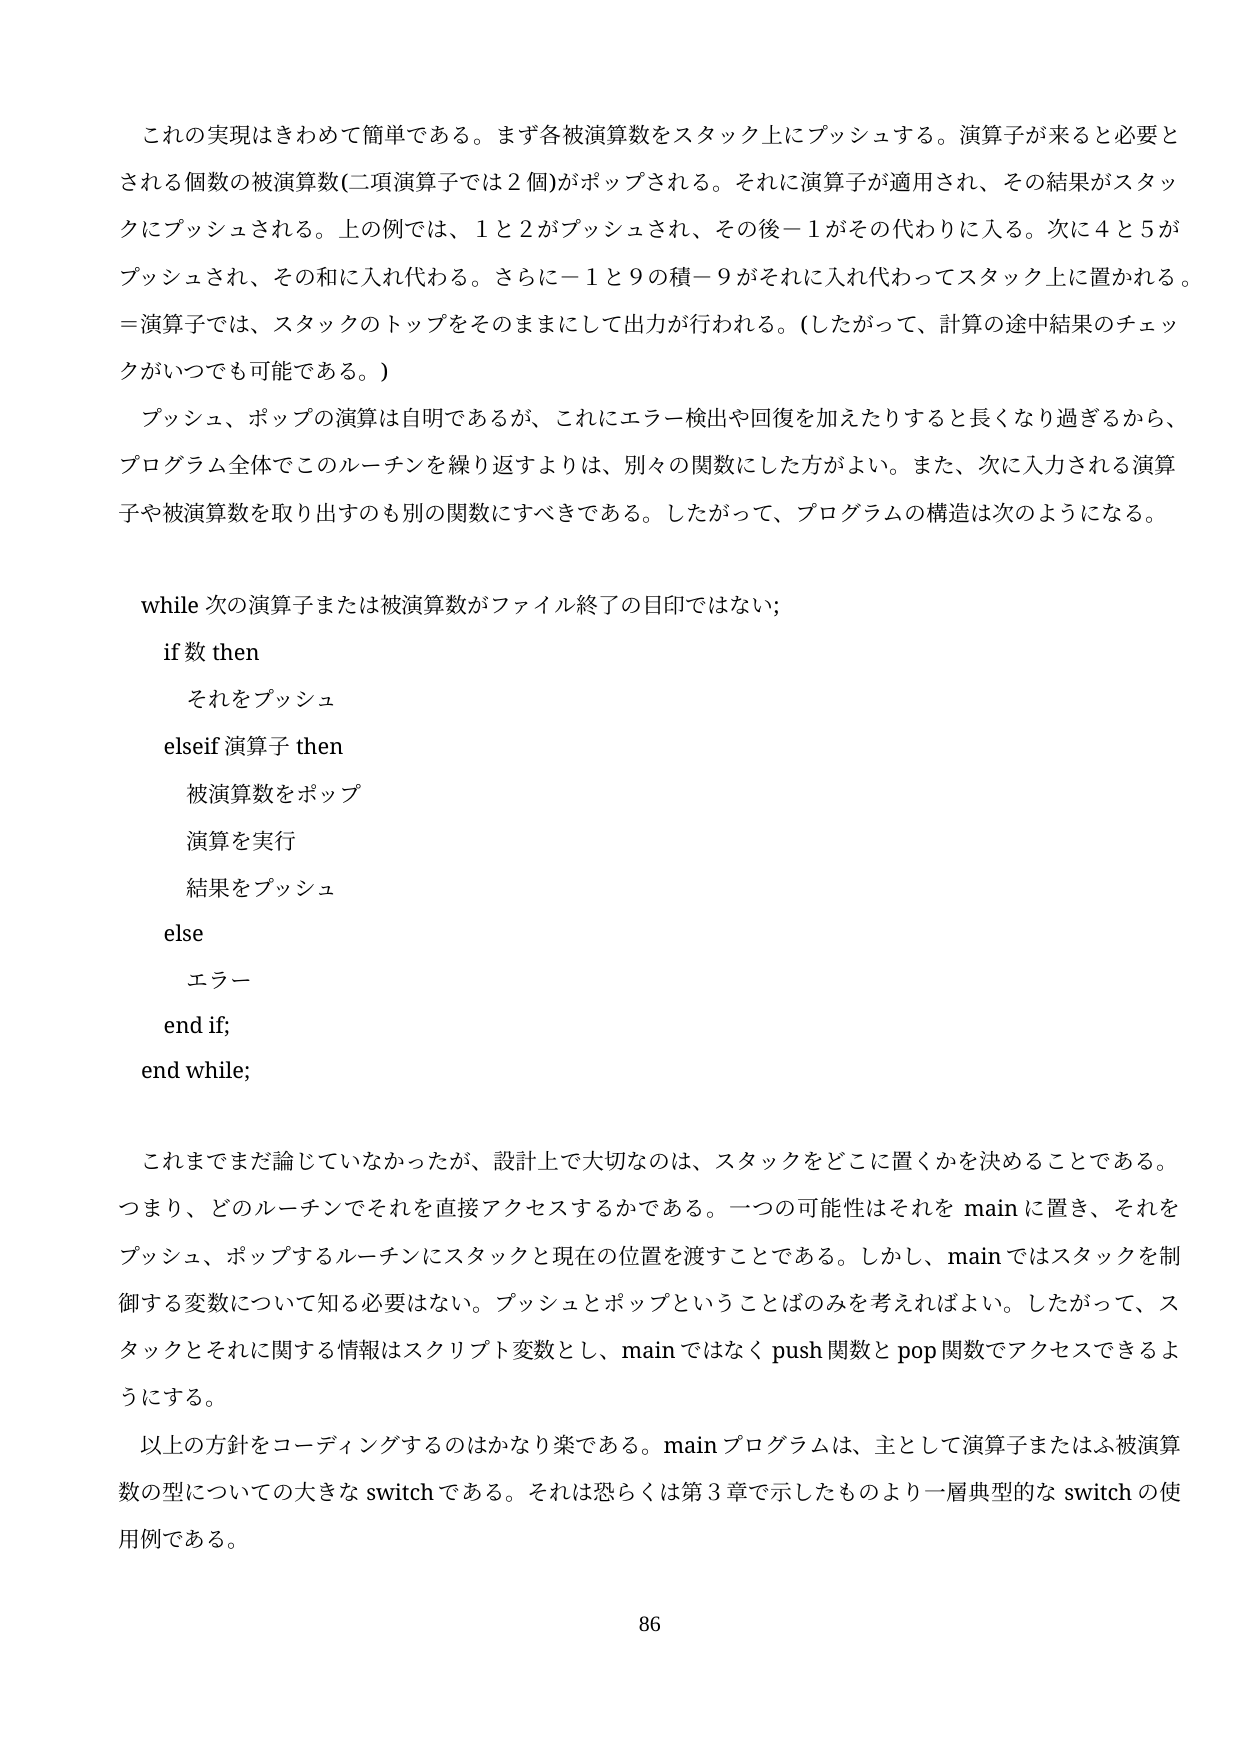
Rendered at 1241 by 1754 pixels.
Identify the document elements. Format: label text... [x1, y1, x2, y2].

text while 次の演算子または被演算数がファイル終了の目印ではない; [118, 588, 1181, 619]
text これまでまだ論じていなかったが、設計上で大切なのは、スタックをどこに置くかを決めることである。つまり、どのルーチンでそれを直接アクセスするかである。一つの可能性はそれをmainに置き、それをプッシュ、ポップするルーチンにスタックと現在の位置を渡すことである。しかし、mainではスタックを制御する変数について知る必要はない。プッシュとポップということばのみを考えればよい。したがって、スタックとそれに関する情報はスクリプト変数とし、mainではなくpush関数とpop関数でアクセスできるようにする。 [118, 1144, 1181, 1412]
text それをプッシュ [118, 682, 1181, 714]
text end if; [118, 1010, 1181, 1040]
text end while; [118, 1055, 1181, 1085]
text 演算を実行 [118, 824, 1181, 856]
text 被演算数をポップ [118, 777, 1181, 808]
text これの実現はきわめて簡単である。まず各被演算数をスタック上にプッシュする。演算子が来ると必要とされる個数の被演算数(二項演算子では２個)がポップされる。それに演算子が適用され、その結果がスタックにプッシュされる。上の例では、１と２がプッシュされ、その後－１がその代わりに入る。次に４と５がプッシュされ、その和に入れ代わる。さらに－１と９の積－９がそれに入れ代わってスタック上に置かれる。＝演算子では、スタックのトップをそのままにして出力が行われる。(したがって、計算の途中結果のチェックがいつでも可能である。) [118, 118, 1181, 386]
text 以上の方針をコーディングするのはかなり楽である。mainプログラムは、主として演算子またはふ被演算数の型についての大きなswitchである。それは恐らくは第３章で示したものより一層典型的なswitchの使用例である。 [118, 1428, 1181, 1554]
text 結果をプッシュ [118, 871, 1181, 903]
text エラー [118, 963, 1181, 994]
text プログラム全体でこのルーチンを繰り返すよりは、別々の関数にした方がよい。また、次に入力される演算子や被演算数を取り出すのも別の関数にすべきである。したがって、プログラムの構造は次のようになる。 [118, 449, 1181, 527]
text else [118, 918, 1181, 948]
text プッシュ、ポップの演算は自明であるが、これにエラー検出や回復を加えたりすると長くなり過ぎるから、 [118, 402, 1181, 433]
text if 数 then [118, 635, 1181, 667]
text elseif 演算子 then [118, 729, 1181, 761]
